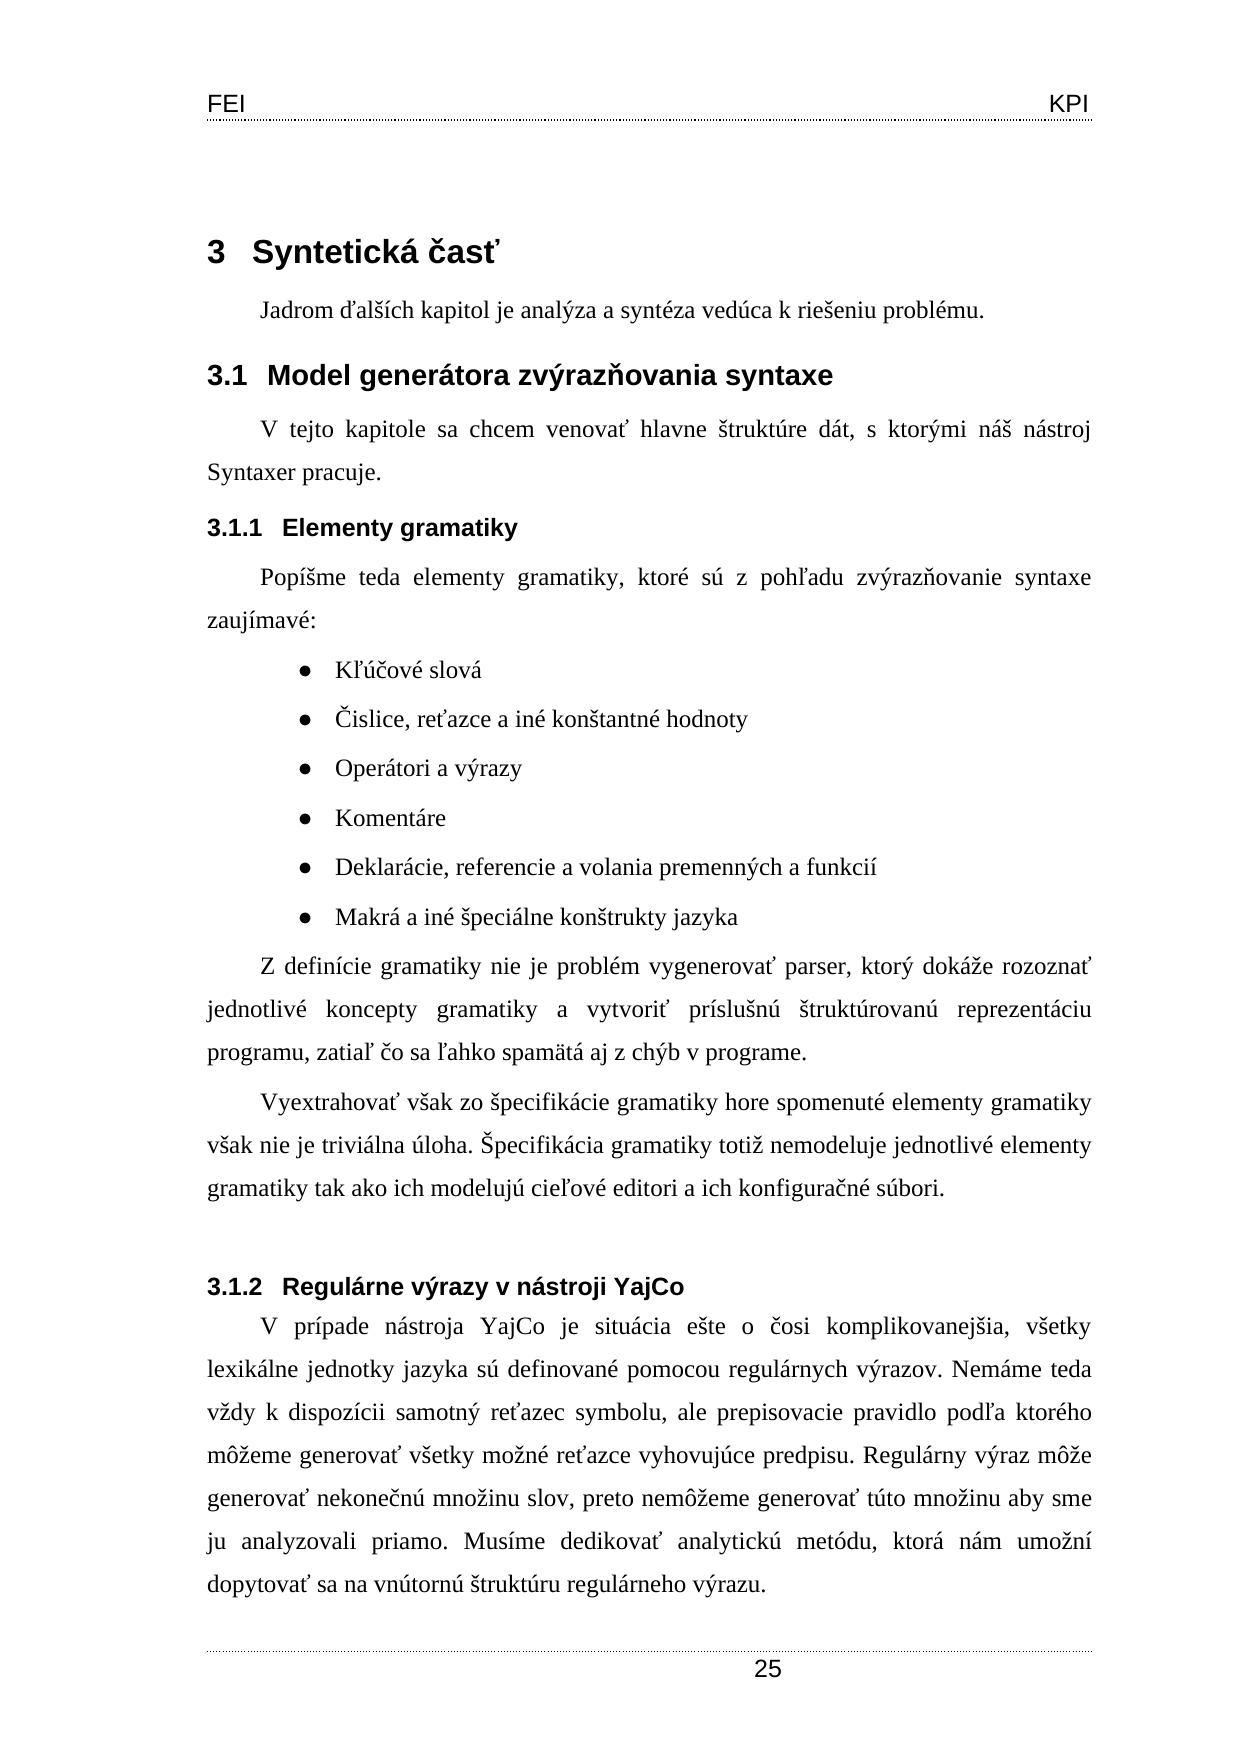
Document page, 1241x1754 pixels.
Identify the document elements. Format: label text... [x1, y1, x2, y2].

list Model generátora zvýrazňovania syntaxe [207, 357, 1092, 391]
text Z definície gramatiky nie je problém vygenerovať parser, ktorý dokáže rozoznať jednotlivé koncepty gramatiky a vytvoriť príslušnú štruktúrovanú reprezentáciu programu, zatiaľ čo sa ľahko spamätá aj z chýb v programe. [207, 951, 1092, 1066]
list Operátori a výrazy [244, 753, 1092, 782]
text Vyextrahovať však zo špecifikácie gramatiky hore spomenuté elementy gramatiky však nie je triviálna úloha. Špecifikácia gramatiky totiž nemodeluje jednotlivé elementy gramatiky tak ako ich modelujú cieľové editori a ich konfiguračné súbori. [207, 1087, 1092, 1202]
text Popíšme teda elementy gramatiky, ktoré sú z pohľadu zvýrazňovanie syntaxe zaujímavé: [207, 562, 1092, 634]
list Elementy gramatiky [207, 513, 1092, 542]
text V prípade nástroja YajCo je situácia ešte o čosi komplikovanejšia, všetky lexikálne jednotky jazyka sú definované pomocou regulárnych výrazov. Nemáme teda vždy k dispozícii samotný reťazec symbolu, ale prepisovacie pravidlo podľa ktorého môžeme generovať všetky možné reťazce vyhovujúce predpisu. Regulárny výraz môže generovať nekonečnú množinu slov, preto nemôžeme generovať túto množinu aby sme ju analyzovali priamo. Musíme dedikovať analytickú metódu, ktorá nám umožní dopytovať sa na vnútornú štruktúru regulárneho výrazu. [207, 1311, 1092, 1598]
list Makrá a iné špeciálne konštrukty jazyka [244, 902, 1092, 930]
list Kľúčové slová [244, 655, 1092, 683]
list Deklarácie, referencie a volania premenných a funkcií [244, 852, 1092, 881]
list Syntetická časť [207, 232, 1092, 270]
subtitle Regulárne výrazy v nástroji YajCo [207, 1272, 1092, 1300]
list Čislice, reťazce a iné konštantné hodnoty [244, 704, 1092, 733]
text Jadrom ďalších kapitol je analýza a syntéza vedúca k riešeniu problému. [207, 296, 1092, 324]
text V tejto kapitole sa chcem venovať hlavne štruktúre dát, s ktorými náš nástroj Syntaxer pracuje. [207, 414, 1092, 486]
list Komentáre [244, 803, 1092, 832]
